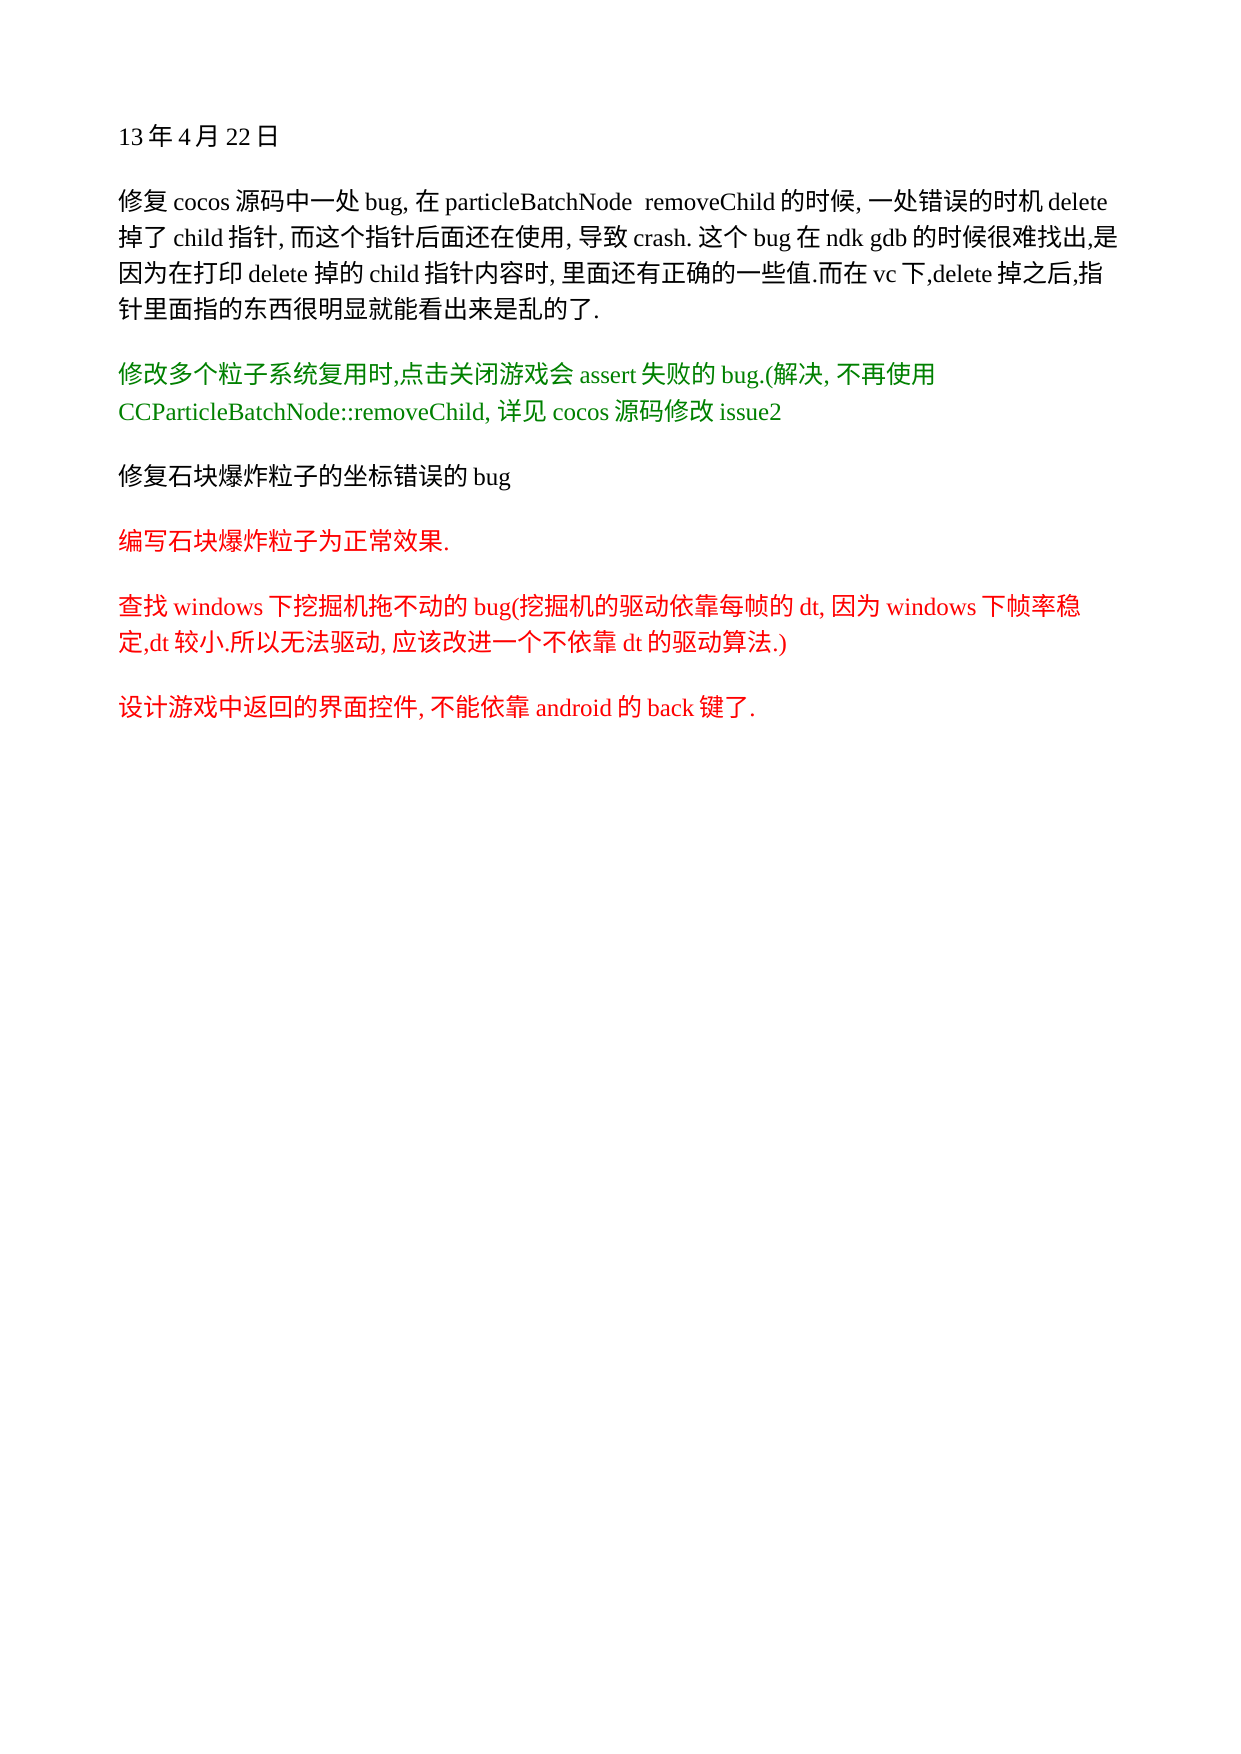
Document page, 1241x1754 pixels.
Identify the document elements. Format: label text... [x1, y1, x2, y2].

text 修改多个粒子系统复用时,点击关闭游戏会assert失败的bug.(解决, 不再使用CCParticleBatchNode::removeChild, 详见cocos源码修改issue2 [118, 355, 1122, 427]
text 查找windows下挖掘机拖不动的bug(挖掘机的驱动依靠每帧的dt, 因为windows下帧率稳定,dt较小.所以无法驱动, 应该改进一个不依靠dt的驱动算法.) [118, 586, 1122, 658]
text 编写石块爆炸粒子为正常效果. [118, 521, 1122, 557]
text 设计游戏中返回的界面控件, 不能依靠android的back键了. [118, 687, 1122, 723]
text 修复石块爆炸粒子的坐标错误的bug [118, 456, 1122, 492]
text 修复cocos源码中一处bug, 在particleBatchNode removeChild的时候, 一处错误的时机delete掉了child指针, 而这个指针后面还在使用, 导致crash. 这个bug在ndk gdb的时候很难找出,是因为在打印delete 掉的child指针内容时, 里面还有正确的一些值.而在vc下,delete掉之后,指针里面指的东西很明显就能看出来是乱的了. [118, 181, 1122, 326]
text 13年4月22日 [118, 118, 1122, 152]
